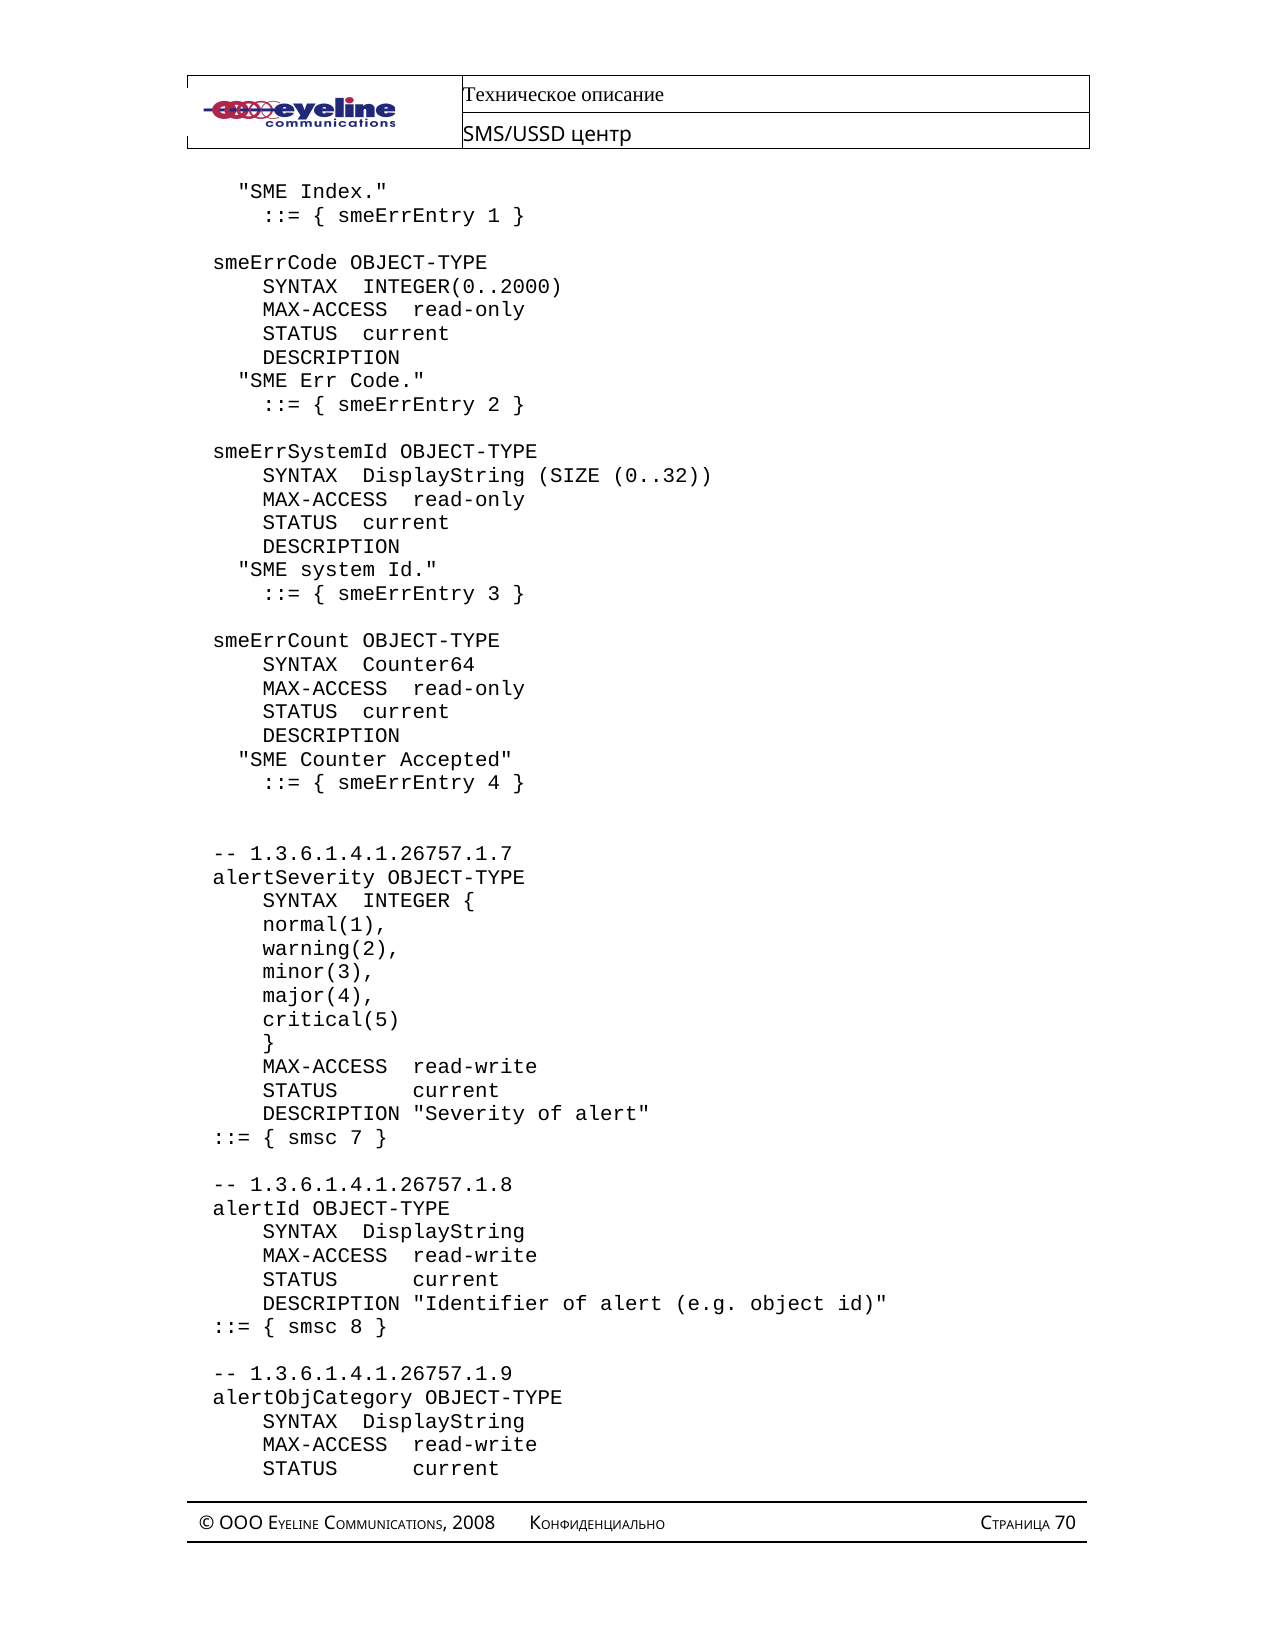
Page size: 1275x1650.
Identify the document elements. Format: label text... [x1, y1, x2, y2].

text "SME system Id." [187, 559, 1088, 583]
text smeErrCode OBJECT-TYPE [187, 252, 1088, 276]
text SYNTAX DisplayString [187, 1222, 1088, 1245]
text MAX-ACCESS read-only [187, 678, 1088, 701]
text "SME Err Code." [187, 370, 1088, 394]
text "SME Index." [187, 181, 1088, 205]
text SYNTAX INTEGER { [187, 891, 1088, 914]
text ::= { smsc 7 } [187, 1127, 1088, 1151]
text DESCRIPTION "Identifier of alert (e.g. object id)" [187, 1292, 1088, 1316]
text STATUS current [187, 512, 1088, 536]
text MAX-ACCESS read-only [187, 488, 1088, 512]
text MAX-ACCESS read-write [187, 1434, 1088, 1458]
text smeErrCount OBJECT-TYPE [187, 630, 1088, 654]
text SYNTAX DisplayString [187, 1411, 1088, 1434]
text alertSeverity OBJECT-TYPE [187, 867, 1088, 891]
text STATUS current [187, 323, 1088, 347]
text minor(3), [187, 961, 1088, 985]
text STATUS current [187, 1269, 1088, 1292]
text MAX-ACCESS read-write [187, 1245, 1088, 1269]
text STATUS current [187, 1080, 1088, 1103]
text ::= { smsc 8 } [187, 1316, 1088, 1340]
picture [203, 97, 396, 127]
text ::= { smeErrEntry 3 } [187, 583, 1088, 607]
text ::= { smeErrEntry 2 } [187, 394, 1088, 418]
text SYNTAX DisplayString (SIZE (0..32)) [187, 465, 1088, 488]
text critical(5) [187, 1009, 1088, 1032]
text ::= { smeErrEntry 4 } [187, 772, 1088, 796]
text STATUS current [187, 701, 1088, 725]
text MAX-ACCESS read-write [187, 1056, 1088, 1080]
text -- 1.3.6.1.4.1.26757.1.8 [187, 1174, 1088, 1198]
text ::= { smeErrEntry 1 } [187, 205, 1088, 228]
text -- 1.3.6.1.4.1.26757.1.9 [187, 1363, 1088, 1387]
text warning(2), [187, 938, 1088, 961]
text STATUS current [187, 1458, 1088, 1482]
text smeErrSystemId OBJECT-TYPE [187, 441, 1088, 465]
text major(4), [187, 985, 1088, 1009]
text SYNTAX INTEGER(0..2000) [187, 276, 1088, 299]
text DESCRIPTION [187, 725, 1088, 749]
text DESCRIPTION [187, 536, 1088, 559]
text DESCRIPTION [187, 347, 1088, 370]
text alertObjCategory OBJECT-TYPE [187, 1387, 1088, 1411]
text alertId OBJECT-TYPE [187, 1198, 1088, 1222]
text -- 1.3.6.1.4.1.26757.1.7 [187, 843, 1088, 867]
text SYNTAX Counter64 [187, 654, 1088, 678]
text DESCRIPTION "Severity of alert" [187, 1103, 1088, 1127]
text } [187, 1032, 1088, 1056]
text normal(1), [187, 914, 1088, 938]
text MAX-ACCESS read-only [187, 299, 1088, 323]
text "SME Counter Accepted" [187, 749, 1088, 772]
